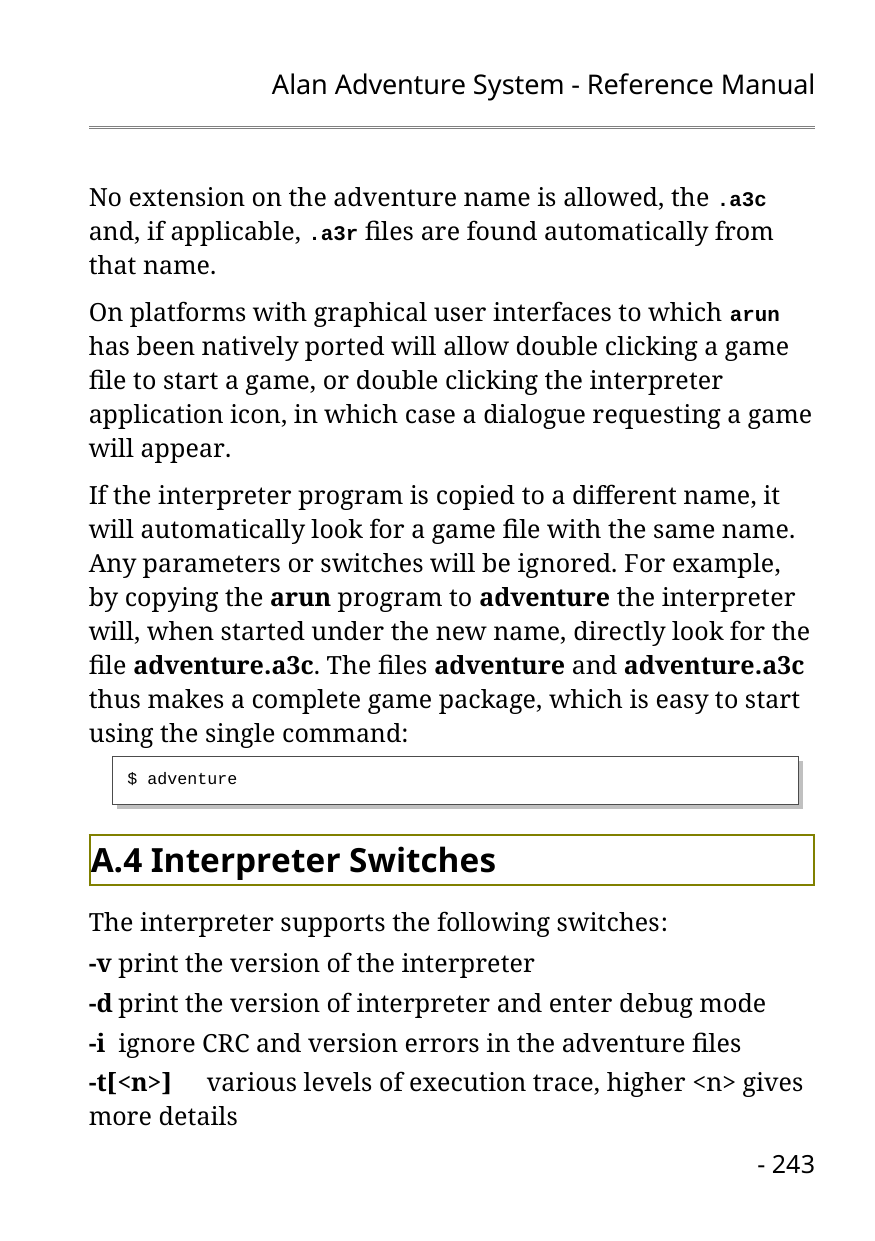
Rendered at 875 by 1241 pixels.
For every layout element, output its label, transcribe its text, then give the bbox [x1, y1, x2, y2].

text The interpreter supports the following switches: [88, 905, 815, 939]
list -v print the version of the interpreter [88, 946, 815, 980]
subtitle Interpreter Switches [91, 836, 813, 884]
text $ adventure [113, 757, 798, 804]
list -i ignore CRC and version errors in the adventure files [88, 1026, 815, 1059]
list -t[<n>] various levels of execution trace, higher <n> gives more details [88, 1065, 815, 1133]
text No extension on the adventure name is allowed, the .a3c and, if applicable, .a3r files are found automatically from that name. [88, 180, 815, 282]
text If the interpreter program is copied to a different name, it will automatically look for a game file with the same name. Any parameters or switches will be ig­nored. For example, by copying the arun program to adventure the interpret­er will, when started under the new name, directly look for the file adven­ture.a3c. The files adventure and adventure.a3c thus makes a complete game package, which is easy to start us­ing the single command: [88, 478, 815, 749]
list -d print the version of interpreter and enter debug mode [88, 986, 815, 1019]
text On platforms with graphical user interfaces to which arun has been natively ported will allow double clicking a game file to start a game, or double clicking the interpreter application icon, in which case a dialogue requesting a game will appear. [88, 295, 815, 465]
